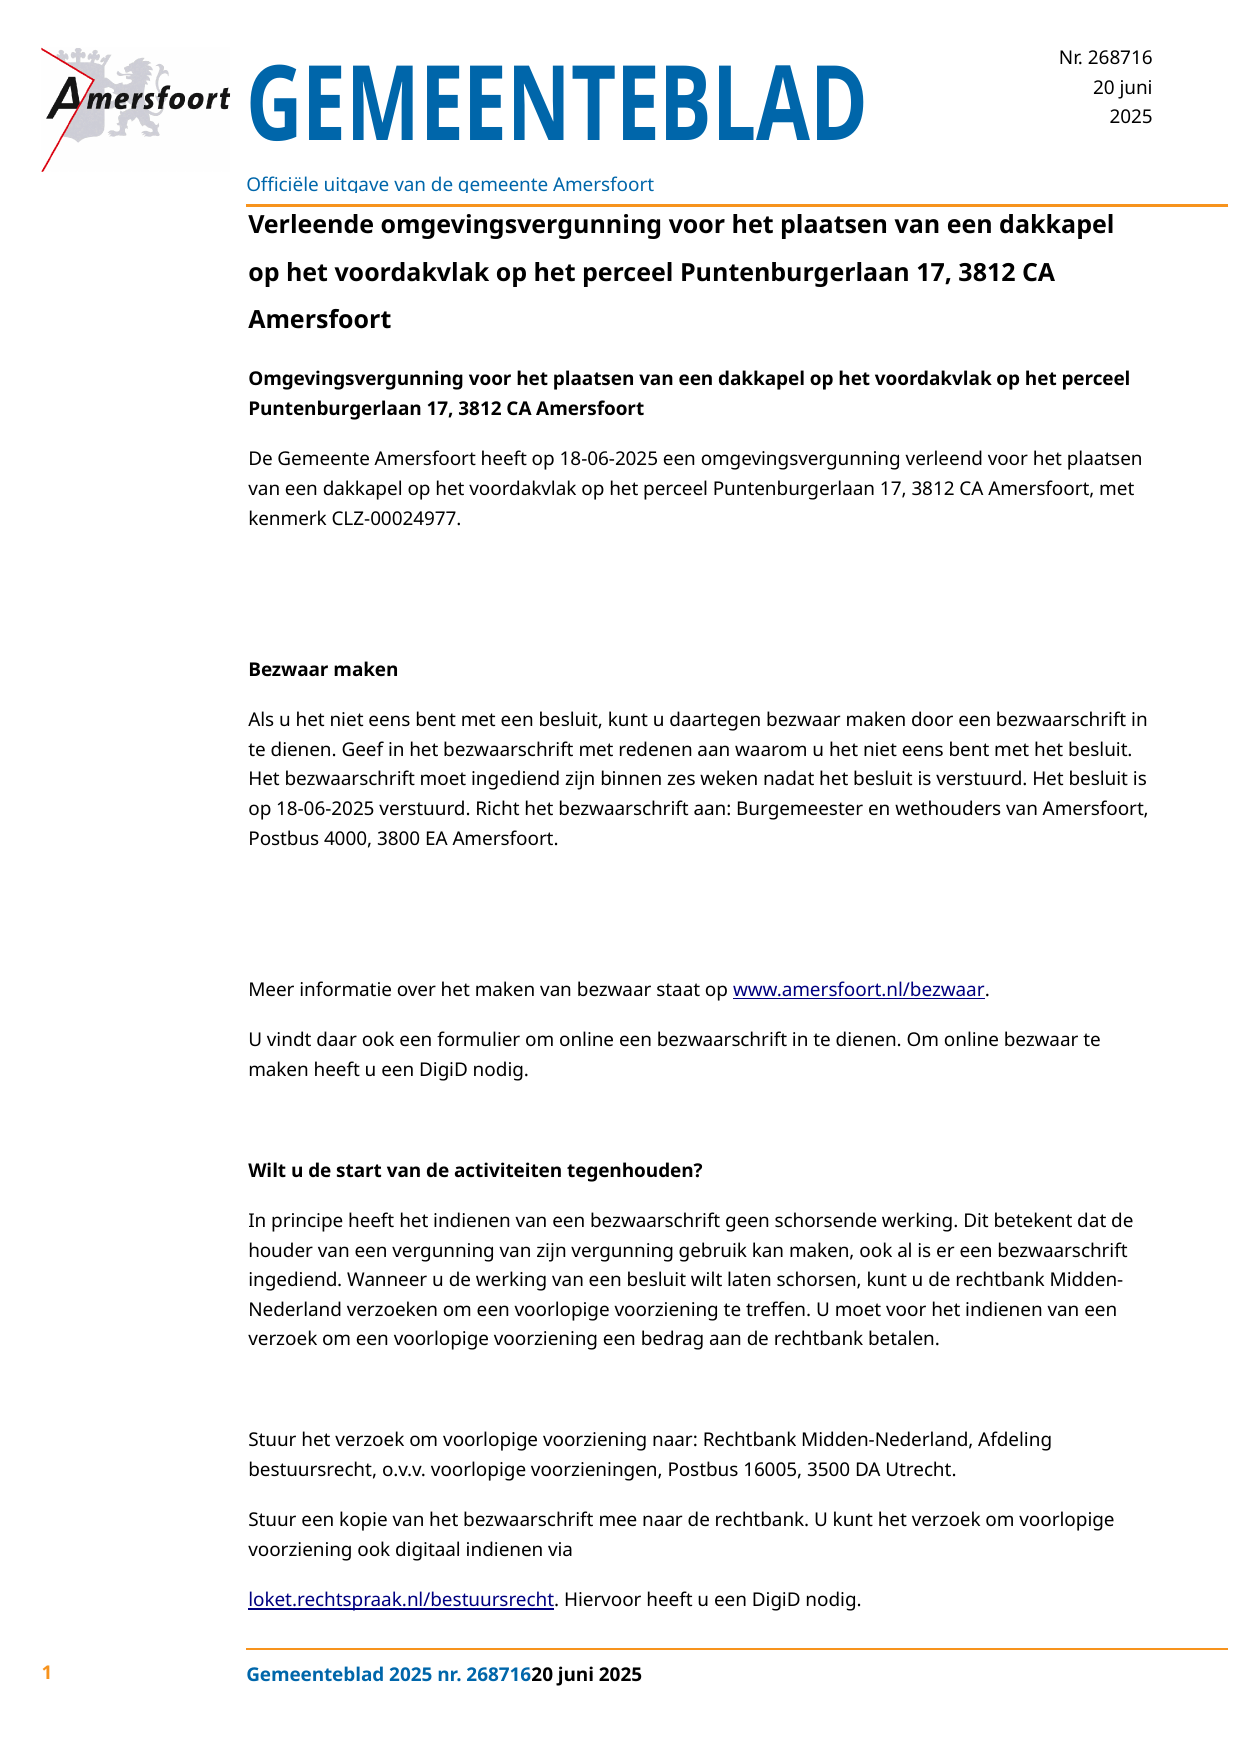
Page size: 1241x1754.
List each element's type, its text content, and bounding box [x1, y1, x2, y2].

text Stuur een kopie van het bezwaarschrift mee naar de rechtbank. U kunt het verzoek om voorlopige voorziening ook digitaal indienen via [248, 1506, 1152, 1562]
text Verleende omgevingsvergunning voor het plaatsen van een dakkapel op het voordakvlak op het perceel Puntenburgerlaan 17, 3812 CA Amersfoort [248, 207, 1152, 336]
text Wilt u de start van de activiteiten tegenhouden? [248, 1157, 1152, 1182]
text Als u het niet eens bent met een besluit, kunt u daartegen bezwaar maken door een bezwaarschrift in te dienen. Geef in het bezwaarschrift met redenen aan waarom u het niet eens bent met het besluit. Het bezwaarschrift moet ingediend zijn binnen zes weken nadat het besluit is verstuurd. Het besluit is op 18-06-2025 verstuurd. Richt het bezwaarschrift aan: Burgemeester en wethouders van Amersfoort, Postbus 4000, 3800 EA Amersfoort. [248, 706, 1152, 850]
picture [41, 47, 231, 172]
text U vindt daar ook een formulier om online een bezwaarschrift in te dienen. Om online bezwaar te maken heeft u een DigiD nodig. [248, 1026, 1152, 1082]
text loket.rechtspraak.nl/bestuursrecht. Hiervoor heeft u een DigiD nodig. [248, 1586, 1152, 1612]
text Omgevingsvergunning voor het plaatsen van een dakkapel op het voordakvlak op het perceel Puntenburgerlaan 17, 3812 CA Amersfoort [248, 366, 1152, 421]
text Meer informatie over het maken van bezwaar staat op www.amersfoort.nl/bezwaar. [248, 976, 1152, 1002]
text De Gemeente Amersfoort heeft op 18-06-2025 een omgevingsvergunning verleend voor het plaatsen van een dakkapel op het voordakvlak op het perceel Puntenburgerlaan 17, 3812 CA Amersfoort, met kenmerk CLZ-00024977. [248, 446, 1152, 530]
text Stuur het verzoek om voorlopige voorziening naar: Rechtbank Midden-Nederland, Afdeling bestuursrecht, o.v.v. voorlopige voorzieningen, Postbus 16005, 3500 DA Utrecht. [248, 1426, 1152, 1482]
text Bezwaar maken [248, 656, 1152, 682]
text In principe heeft het indienen van een bezwaarschrift geen schorsende werking. Dit betekent dat de houder van een vergunning van zijn vergunning gebruik kan maken, ook al is er een bezwaarschrift ingediend. Wanneer u de werking van een besluit wilt laten schorsen, kunt u de rechtbank Midden-Nederland verzoeken om een voorlopige voorziening te treffen. U moet voor het indienen van een verzoek om een voorlopige voorziening een bedrag aan de rechtbank betalen. [248, 1207, 1152, 1351]
